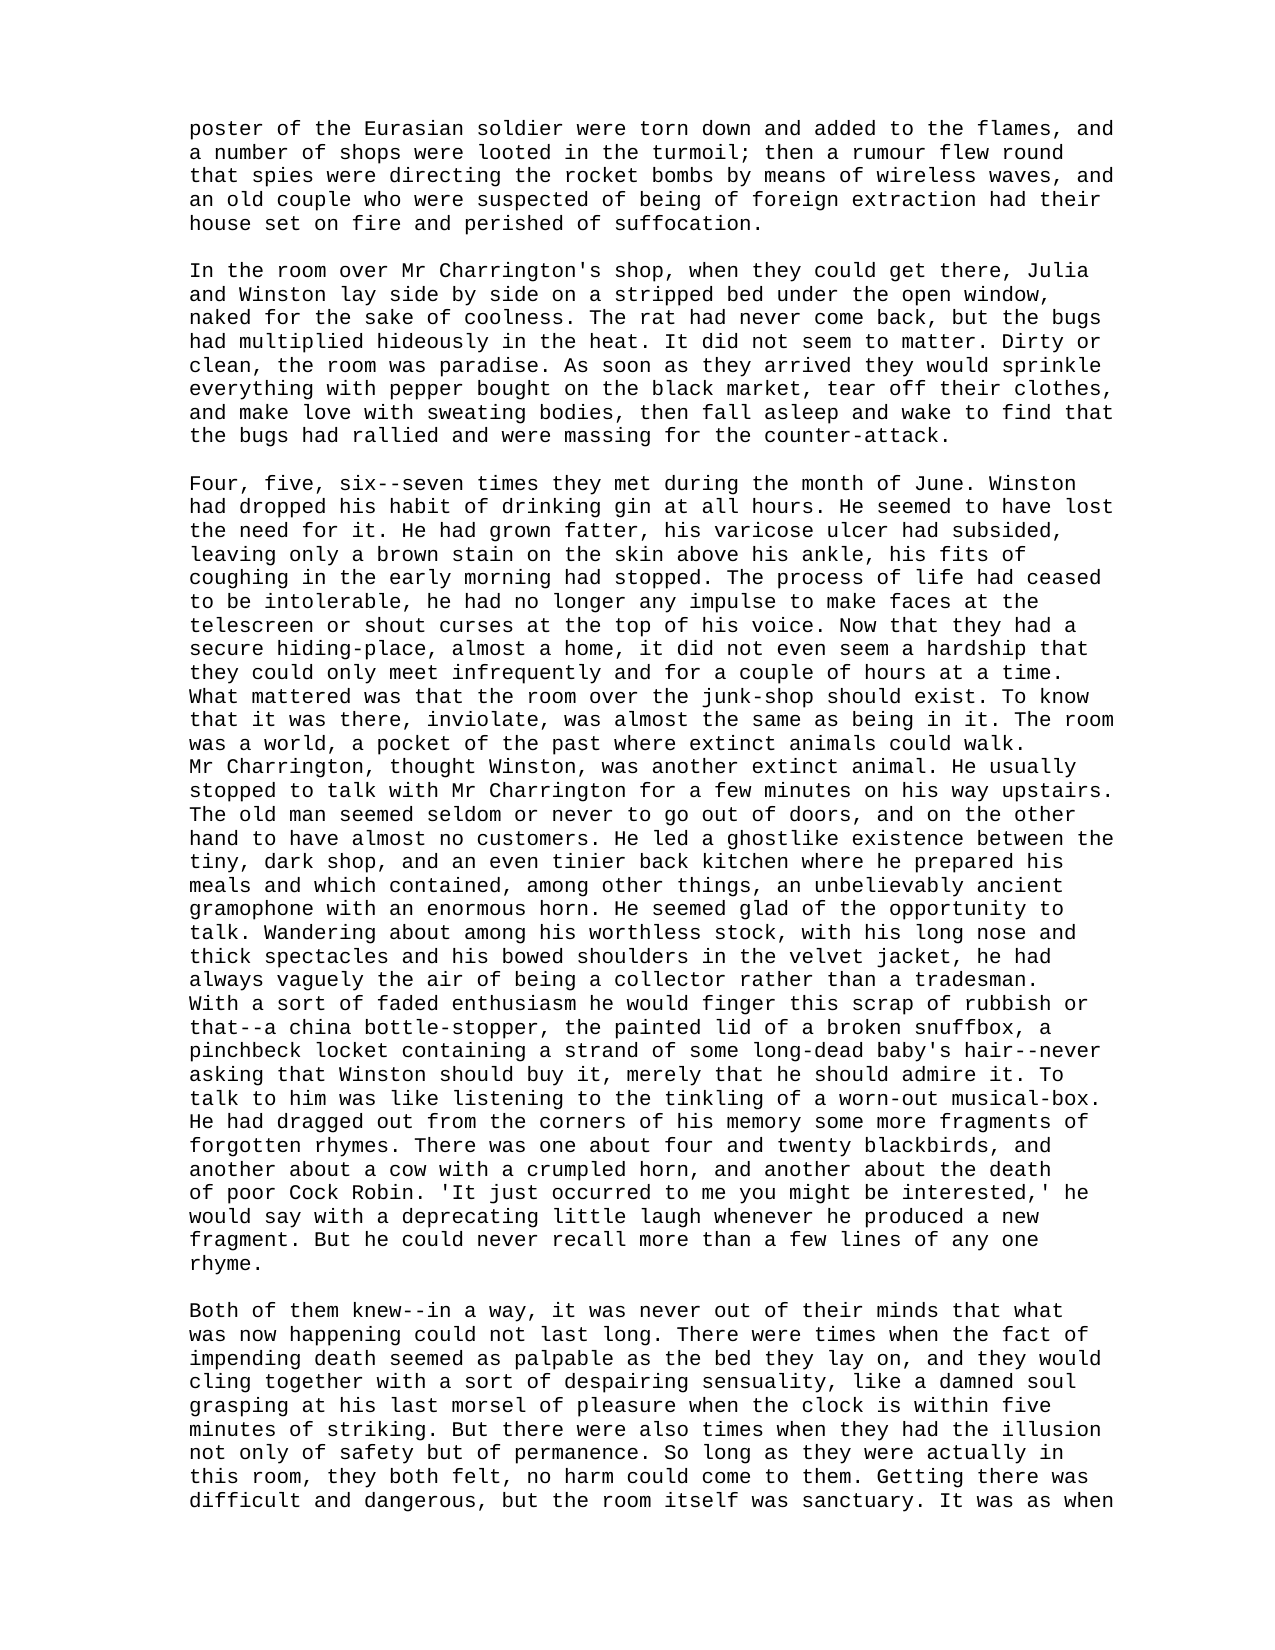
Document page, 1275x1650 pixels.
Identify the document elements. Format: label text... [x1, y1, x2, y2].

text difficult and dangerous, but the room itself was sanctuary. It was as when [189, 1489, 1185, 1513]
text was a world, a pocket of the past where extinct animals could walk. [189, 733, 1185, 757]
text impending death seemed as palpable as the bed they lay on, and they would [189, 1348, 1185, 1371]
text talk to him was like listening to the tinkling of a worn-out musical-box. [189, 1088, 1185, 1111]
text the need for it. He had grown fatter, his varicose ulcer had subsided, [189, 520, 1185, 544]
text gramophone with an enormous horn. He seemed glad of the opportunity to [189, 898, 1185, 922]
text that--a china bottle-stopper, the painted lid of a broken snuffbox, a [189, 1017, 1185, 1040]
text asking that Winston should buy it, merely that he should admire it. To [189, 1064, 1185, 1088]
text coughing in the early morning had stopped. The process of life had ceased [189, 567, 1185, 591]
text Mr Charrington, thought Winston, was another extinct animal. He usually [189, 757, 1185, 780]
text The old man seemed seldom or never to go out of doors, and on the other [189, 804, 1185, 827]
text had dropped his habit of drinking gin at all hours. He seemed to have lost [189, 496, 1185, 520]
text With a sort of faded enthusiasm he would finger this scrap of rubbish or [189, 993, 1185, 1017]
text pinchbeck locket containing a strand of some long-dead baby's hair--never [189, 1040, 1185, 1064]
text that it was there, inviolate, was almost the same as being in it. The room [189, 709, 1185, 733]
text He had dragged out from the corners of his memory some more fragments of [189, 1111, 1185, 1135]
text thick spectacles and his bowed shoulders in the velvet jacket, he had [189, 946, 1185, 969]
text not only of safety but of permanence. So long as they were actually in [189, 1442, 1185, 1466]
text was now happening could not last long. There were times when the fact of [189, 1324, 1185, 1348]
text clean, the room was paradise. As soon as they arrived they would sprinkle [189, 354, 1185, 378]
text meals and which contained, among other things, an unbelievably ancient [189, 875, 1185, 898]
text would say with a deprecating little laugh whenever he produced a new [189, 1206, 1185, 1229]
text and Winston lay side by side on a stripped bed under the open window, [189, 284, 1185, 307]
text house set on fire and perished of suffocation. In the room over Mr Charrington's shop, when they could get there, Julia [189, 213, 1185, 284]
text telescreen or shout curses at the top of his voice. Now that they had a [189, 615, 1185, 638]
text rhyme. Both of them knew--in a way, it was never out of their minds that what [189, 1253, 1185, 1324]
text a number of shops were looted in the turmoil; then a rumour flew round [189, 142, 1185, 165]
text of poor Cock Robin. 'It just occurred to me you might be interested,' he [189, 1182, 1185, 1206]
text this room, they both felt, no harm could come to them. Getting there was [189, 1466, 1185, 1489]
text to be intolerable, he had no longer any impulse to make faces at the [189, 591, 1185, 615]
text leaving only a brown stain on the skin above his ankle, his fits of [189, 544, 1185, 567]
text they could only meet infrequently and for a couple of hours at a time. [189, 662, 1185, 686]
text everything with pepper bought on the black market, tear off their clothes, [189, 378, 1185, 402]
text forgotten rhymes. There was one about four and twenty blackbirds, and [189, 1135, 1185, 1158]
text What mattered was that the room over the junk-shop should exist. To know [189, 686, 1185, 709]
text had multiplied hideously in the heat. It did not seem to matter. Dirty or [189, 331, 1185, 354]
text the bugs had rallied and were massing for the counter-attack. Four, five, six--seven times they met during the month of June. Winston [189, 426, 1185, 496]
text that spies were directing the rocket bombs by means of wireless waves, and [189, 165, 1185, 189]
text and make love with sweating bodies, then fall asleep and wake to find that [189, 402, 1185, 426]
text hand to have almost no customers. He led a ghostlike existence between the [189, 827, 1185, 851]
text an old couple who were suspected of being of foreign extraction had their [189, 189, 1185, 213]
text stopped to talk with Mr Charrington for a few minutes on his way upstairs. [189, 780, 1185, 804]
text naked for the sake of coolness. The rat had never come back, but the bugs [189, 307, 1185, 331]
text fragment. But he could never recall more than a few lines of any one [189, 1229, 1185, 1253]
text another about a cow with a crumpled horn, and another about the death [189, 1158, 1185, 1182]
text cling together with a sort of despairing sensuality, like a damned soul [189, 1371, 1185, 1395]
text poster of the Eurasian soldier were torn down and added to the flames, and [189, 118, 1185, 142]
text tiny, dark shop, and an even tinier back kitchen where he prepared his [189, 851, 1185, 875]
text secure hiding-place, almost a home, it did not even seem a hardship that [189, 638, 1185, 662]
text talk. Wandering about among his worthless stock, with his long nose and [189, 922, 1185, 946]
text minutes of striking. But there were also times when they had the illusion [189, 1419, 1185, 1442]
text always vaguely the air of being a collector rather than a tradesman. [189, 969, 1185, 993]
text grasping at his last morsel of pleasure when the clock is within five [189, 1395, 1185, 1419]
